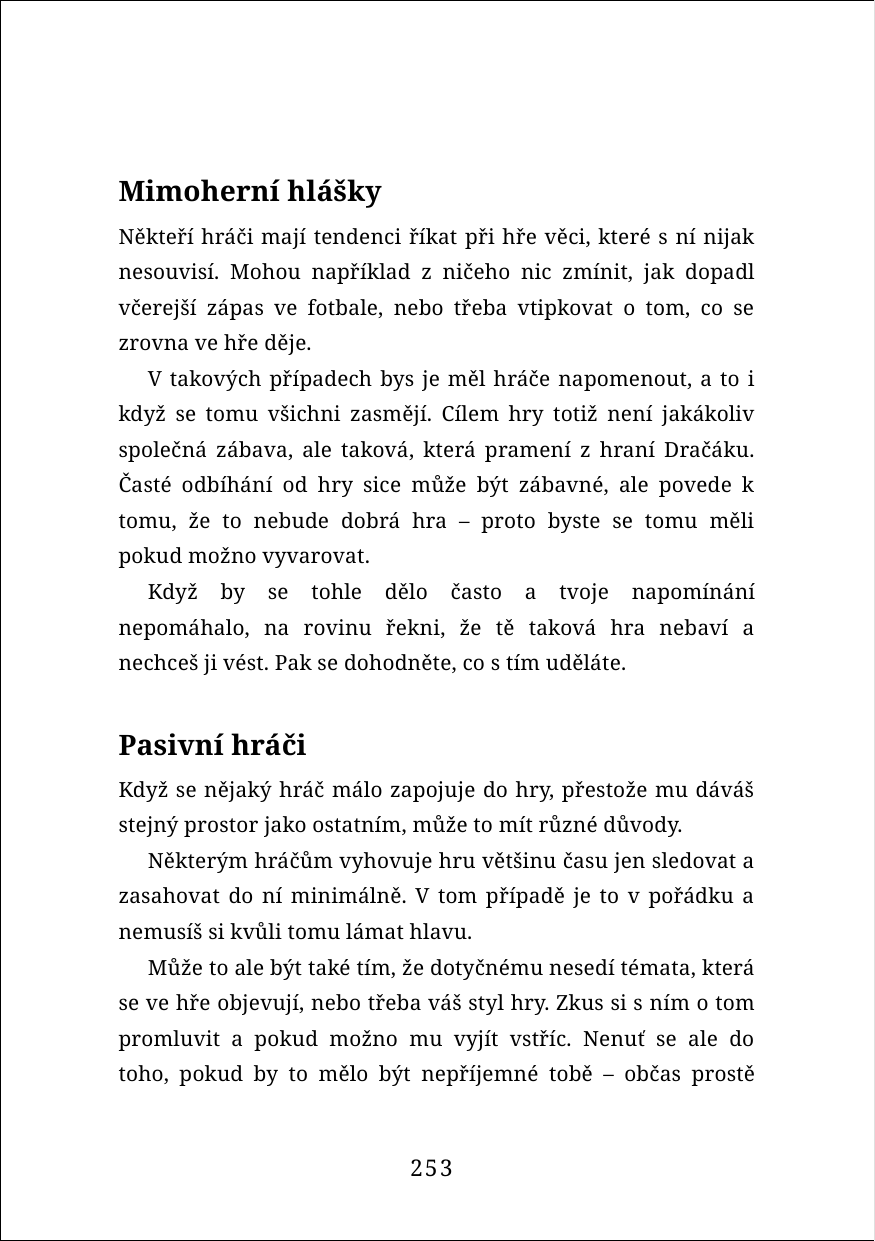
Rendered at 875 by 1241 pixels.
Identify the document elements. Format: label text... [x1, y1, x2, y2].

subtitle Mimoherní hlášky [118, 172, 756, 210]
text Když se nějaký hráč málo zapojuje do hry, přestože mu dáváš stejný prostor jako ostatním, může to mít různé důvody. Některým hráčům vyhovuje hru většinu času jen sledovat a zasahovat do ní minimálně. V tom případě je to v pořádku a nemusíš si kvůli tomu lámat hlavu. Může to ale být také tím, že dotyčnému nesedí témata, která se ve hře objevují, nebo třeba váš styl hry. Zkus si s ním o tom promluvit a pokud možno mu vyjít vstříc. Nenuť se ale do toho, pokud by to mělo být nepříjemné tobě – občas prostě [118, 775, 756, 1088]
text Někteří hráči mají tendenci říkat při hře věci, které s ní nijak nesouvisí. Mohou například z ničeho nic zmínit, jak dopadl včerejší zápas ve fotbale, nebo třeba vtipkovat o tom, co se zrovna ve hře děje. V takových případech bys je měl hráče napomenout, a to i když se tomu všichni zasmějí. Cílem hry totiž není jakákoliv společná zábava, ale taková, která pramení z hraní Dračáku. Časté odbíhání od hry sice může být zábavné, ale povede k tomu, že to nebude dobrá hra – proto byste se tomu měli pokud možno vyvarovat. Když by se tohle dělo často a tvoje napomínání nepomáhalo, na rovinu řekni, že tě taková hra nebaví a nechceš ji vést. Pak se dohodněte, co s tím uděláte. [118, 222, 756, 677]
subtitle Pasivní hráči [118, 725, 756, 763]
